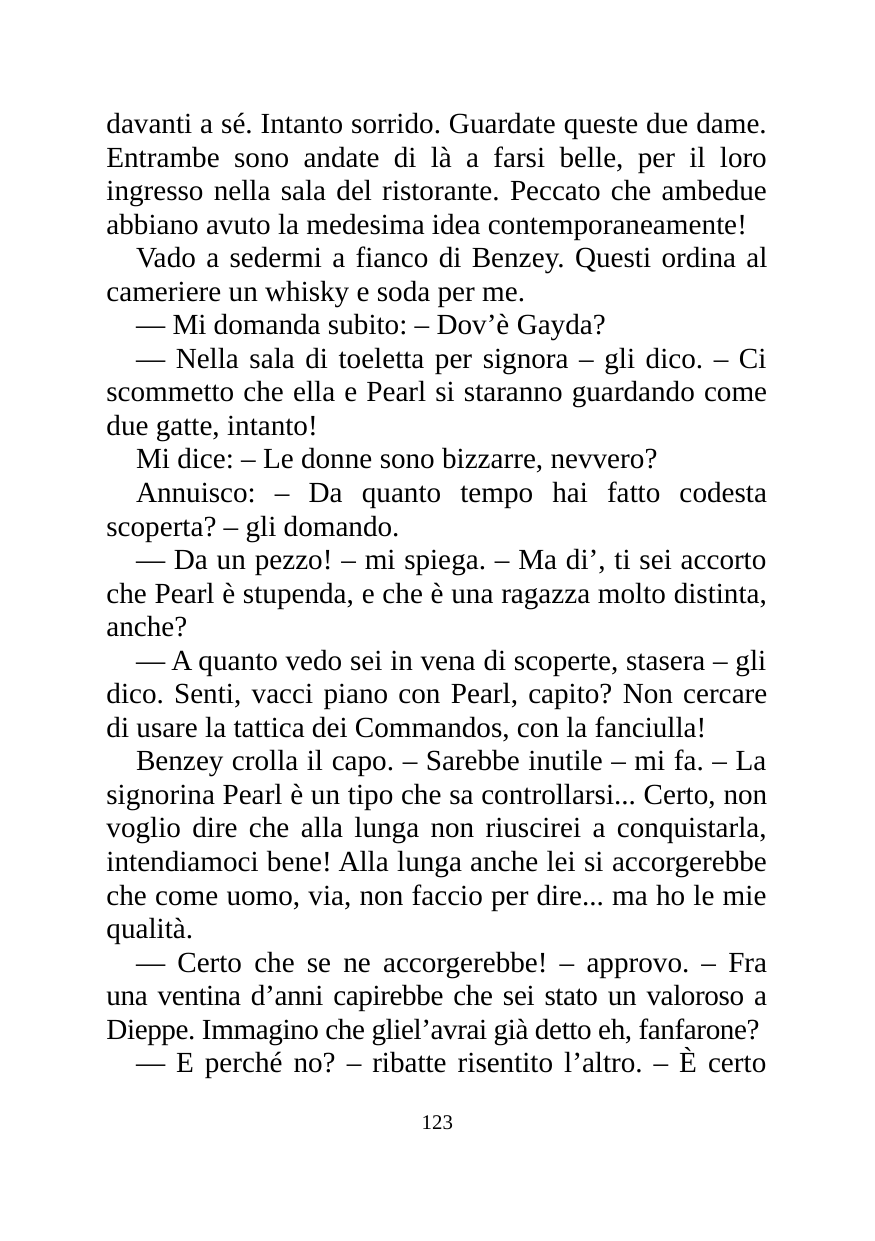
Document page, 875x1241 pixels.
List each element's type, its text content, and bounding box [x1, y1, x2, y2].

text — Mi domanda subito: – Dov’è Gayda? [106, 307, 768, 341]
text — Certo che se ne accorgerebbe! – approvo. – Fra una ventina d’anni capirebbe che sei stato un valoroso a Dieppe. Immagino che gliel’avrai già detto eh, fanfarone? [106, 945, 768, 1045]
text Mi dice: – Le donne sono bizzarre, nevvero? [106, 442, 768, 475]
text — A quanto vedo sei in vena di scoperte, stasera – gli dico. Senti, vacci piano con Pearl, capito? Non cercare di usare la tattica dei Commandos, con la fanciulla! [106, 643, 768, 743]
text Benzey crolla il capo. – Sarebbe inutile – mi fa. – La signorina Pearl è un tipo che sa controllarsi... Certo, non voglio dire che alla lunga non riuscirei a conquistarla, intendiamoci bene! Alla lunga anche lei si accorgerebbe che come uomo, via, non faccio per dire... ma ho le mie qualità. [106, 743, 768, 945]
text — E perché no? – ribatte risentito l’altro. – È certo [106, 1045, 768, 1079]
text davanti a sé. Intanto sorrido. Guardate queste due dame. Entrambe sono andate di là a farsi belle, per il loro ingresso nella sala del ristorante. Peccato che ambedue abbiano avuto la medesima idea contemporaneamente! [106, 106, 768, 240]
text — Nella sala di toeletta per signora – gli dico. – Ci scommetto che ella e Pearl si staranno guardando come due gatte, intanto! [106, 341, 768, 442]
text Annuisco: – Da quanto tempo hai fatto codesta scoperta? – gli domando. [106, 475, 768, 542]
text Vado a sedermi a fianco di Benzey. Questi ordina al cameriere un whisky e soda per me. [106, 240, 768, 307]
text — Da un pezzo! – mi spiega. – Ma di’, ti sei accorto che Pearl è stupenda, e che è una ragazza molto distinta, anche? [106, 542, 768, 643]
